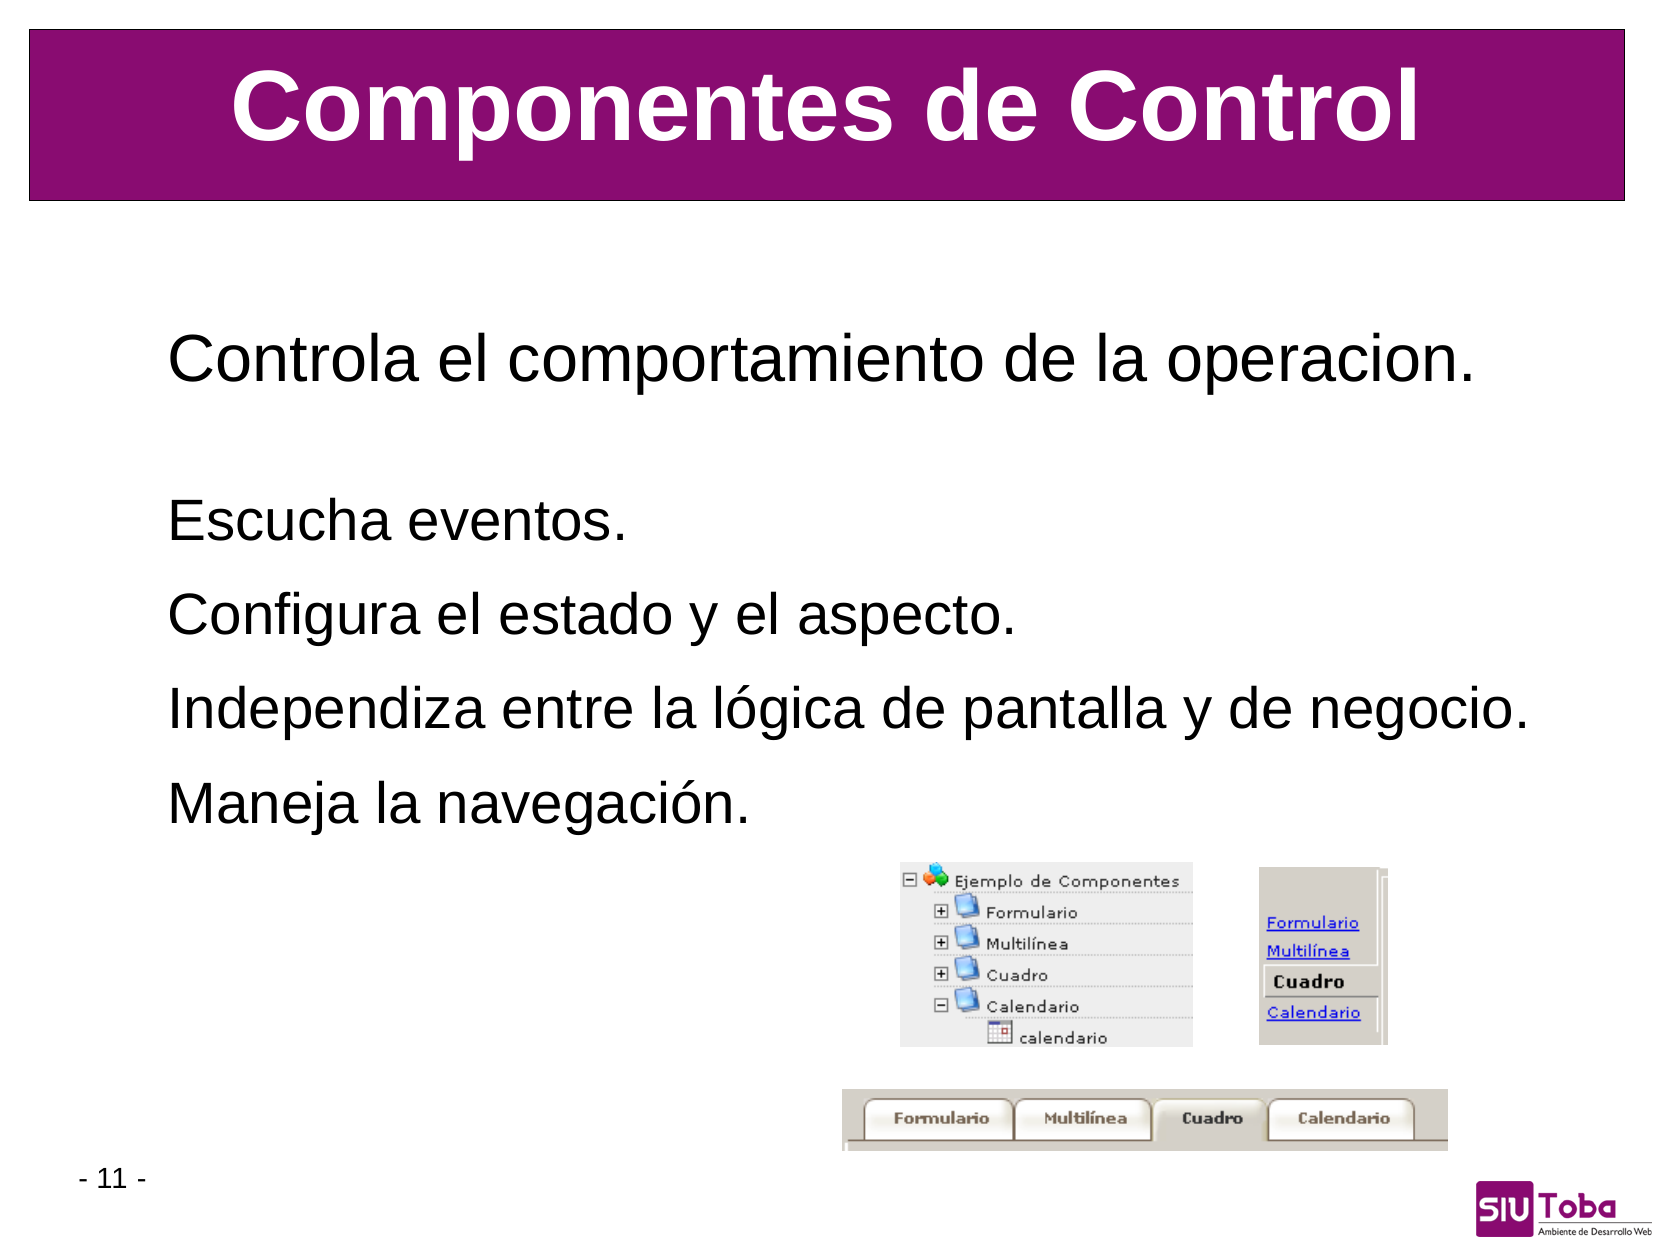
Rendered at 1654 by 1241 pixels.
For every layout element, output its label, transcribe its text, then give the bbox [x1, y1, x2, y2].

picture [842, 1089, 1448, 1151]
picture [1259, 867, 1388, 1045]
picture [1476, 1181, 1652, 1237]
list Controla el comportamiento de la operacion. Escucha eventos. Configura el estado y el aspecto. Independiza entre la lógica de pantalla y de negocio. Maneja la navegación. [150, 320, 1538, 901]
picture [900, 862, 1193, 1047]
title Componentes de Control [59, 47, 1595, 166]
